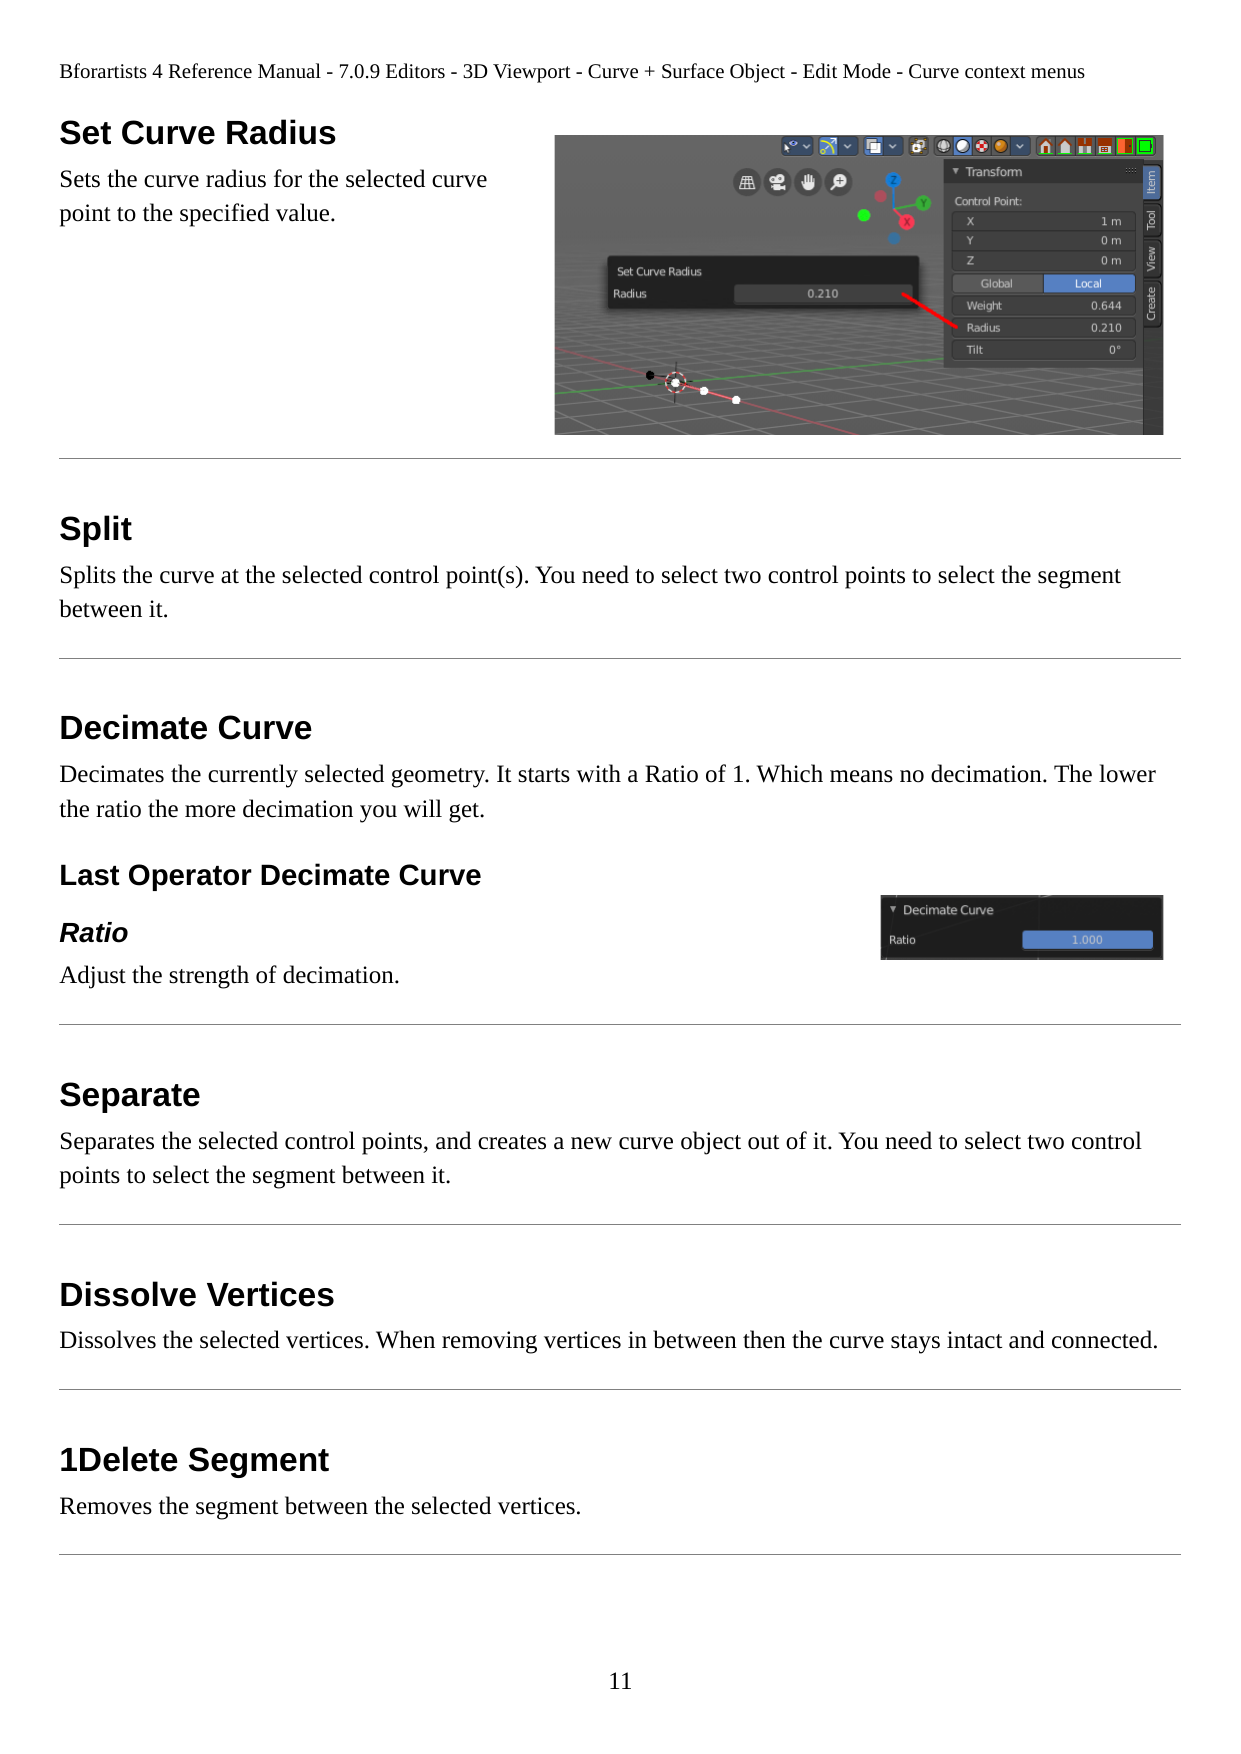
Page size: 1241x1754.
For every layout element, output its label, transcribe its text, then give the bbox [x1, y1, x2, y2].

subtitle Set Curve Radius [59, 113, 1181, 151]
subtitle Dissolve Vertices [59, 1274, 1181, 1313]
picture [880, 895, 1164, 960]
text Separates the selected control points, and creates a new curve object out of it. You need to select two control points to select the segment between it. [59, 1126, 1181, 1189]
text Sets the curve radius for the selected curve point to the specified value. [59, 164, 554, 227]
subtitle 1Delete Segment [59, 1439, 1181, 1478]
picture [554, 135, 1164, 435]
subtitle Last Operator Decimate Curve [59, 857, 1181, 891]
subtitle Separate [59, 1075, 1181, 1113]
subtitle [1164, 916, 1181, 948]
text Dissolves the selected vertices. When removing vertices in between then the curve stays intact and connected. [59, 1326, 1181, 1354]
subtitle Ratio [59, 916, 880, 948]
subtitle Decimate Curve [59, 708, 1181, 747]
text Removes the segment between the selected vertices. [59, 1491, 1181, 1519]
text Decimates the currently selected geometry. It starts with a Ratio of 1. Which means no decimation. The lower the ratio the more decimation you will get. [59, 759, 1181, 823]
subtitle Split [59, 508, 1181, 547]
text Adjust the strength of decimation. [59, 961, 1181, 989]
text Splits the curve at the selected control point(s). You need to select two control points to select the segment between it. [59, 560, 1181, 623]
